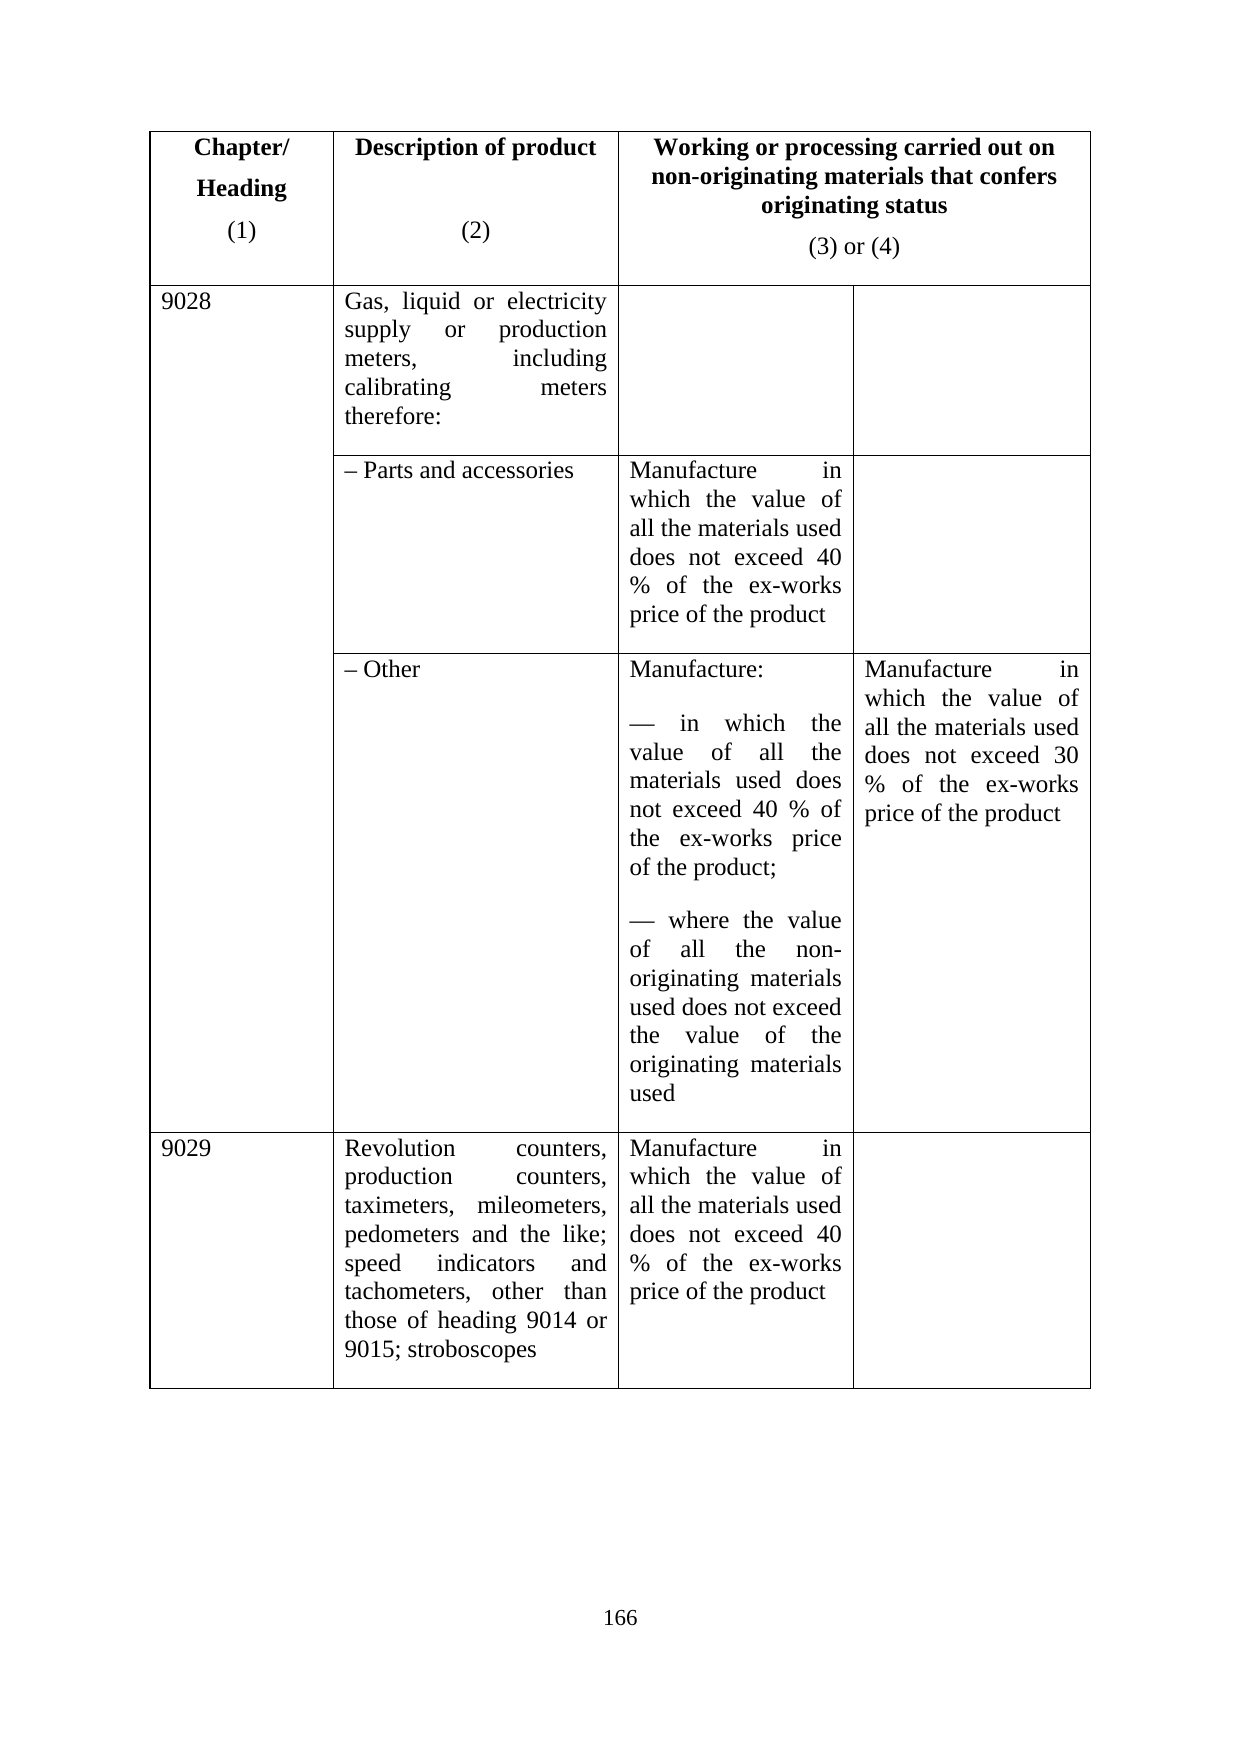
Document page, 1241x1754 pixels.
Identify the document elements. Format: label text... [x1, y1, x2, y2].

table_cell [619, 286, 853, 454]
table_cell – Parts and accessories [334, 456, 618, 653]
table_cell 9029 [151, 1133, 333, 1388]
table_cell [854, 1133, 1090, 1388]
table_cell Manufacture: — in which the value of all the materials used does not exceed 40 % of the ex-works price of the product; — where the value of all the non-originating materials used does not exceed the value of the originating materials used [619, 654, 853, 1132]
table_header Description of product (2) [334, 132, 618, 285]
table_cell – Other [334, 654, 618, 1132]
table_header Chapter/ Heading (1) [151, 132, 333, 285]
table_cell Manufacture in which the value of all the materials used does not exceed 30 % of the ex-works price of the product [854, 654, 1090, 1132]
table_cell Gas, liquid or electricity supply or production meters, including calibrating meters therefore: [334, 286, 618, 454]
table_cell Revolution counters, production counters, taximeters, mileometers, pedometers and the like; speed indicators and tachometers, other than those of heading 9014 or 9015; stroboscopes [334, 1133, 618, 1388]
table_cell [151, 455, 333, 653]
table_cell Manufacture in which the value of all the materials used does not exceed 40 % of the ex-works price of the product [619, 456, 853, 653]
table_cell [854, 456, 1090, 653]
table_header Working or processing carried out on non-originating materials that confers originating status (3) or (4) [619, 132, 1090, 285]
table_cell [151, 653, 333, 1132]
table_cell 9028 [151, 286, 333, 454]
table_cell [854, 286, 1090, 454]
table_cell Manufacture in which the value of all the materials used does not exceed 40 % of the ex-works price of the product [619, 1133, 853, 1388]
